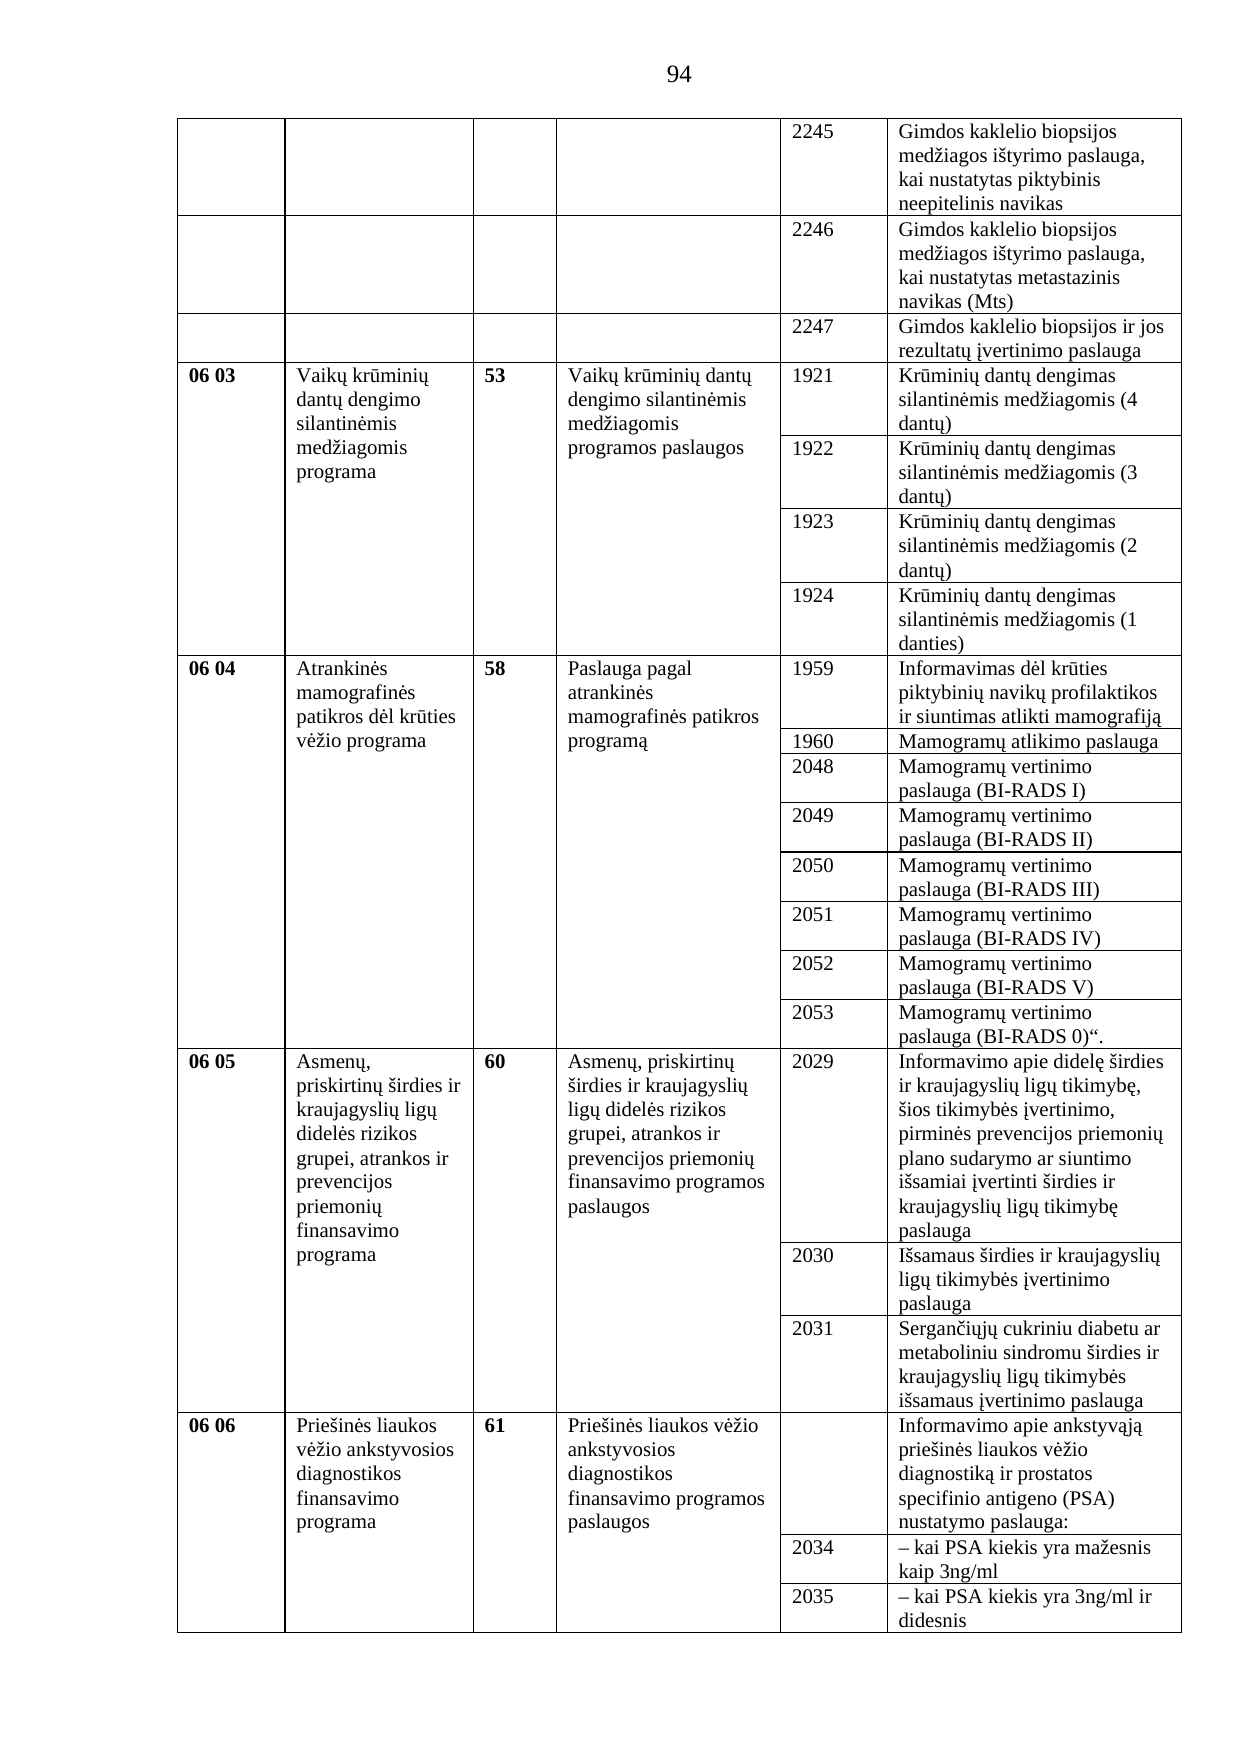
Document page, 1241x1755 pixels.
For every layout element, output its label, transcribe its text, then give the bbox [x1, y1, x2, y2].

table_cell [557, 314, 780, 362]
table_cell [286, 119, 473, 215]
table_cell 06 04 [178, 656, 284, 1048]
table_cell – kai PSA kiekis yra mažesnis kaip 3ng/ml [888, 1535, 1181, 1583]
table_cell Gimdos kaklelio biopsijos ir jos rezultatų įvertinimo paslauga [888, 314, 1181, 362]
table_cell Informavimas dėl krūties piktybinių navikų profilaktikos ir siuntimas atlikti mamografiją [888, 656, 1181, 728]
table_cell 60 [474, 1049, 556, 1412]
table_cell Sergančiųjų cukriniu diabetu ar metaboliniu sindromu širdies ir kraujagyslių ligų tikimybės išsamaus įvertinimo paslauga [888, 1316, 1181, 1412]
table_cell Krūminių dantų dengimas silantinėmis medžiagomis (4 dantų) [888, 363, 1181, 435]
table_cell Mamogramų vertinimo paslauga (BI-RADS 0)“. [888, 1000, 1181, 1048]
table_cell Krūminių dantų dengimas silantinėmis medžiagomis (2 dantų) [888, 509, 1181, 582]
table_cell 2247 [781, 314, 887, 362]
table_cell 06 06 [178, 1413, 284, 1632]
table_cell – kai PSA kiekis yra 3ng/ml ir didesnis [888, 1584, 1181, 1632]
table_cell 1923 [781, 509, 887, 582]
table_cell [474, 216, 556, 313]
table_cell 1959 [781, 656, 887, 728]
table_cell Vaikų krūminių dantų dengimo silantinėmis medžiagomis programa [286, 363, 473, 655]
table_cell Mamogramų vertinimo paslauga (BI-RADS IV) [888, 902, 1181, 950]
table_cell 53 [474, 363, 556, 655]
table_cell Mamogramų atlikimo paslauga [888, 729, 1181, 753]
table_cell [557, 119, 780, 215]
table_cell Gimdos kaklelio biopsijos medžiagos ištyrimo paslauga, kai nustatytas piktybinis neepitelinis navikas [888, 119, 1181, 215]
table_cell 2050 [781, 853, 887, 901]
table_cell 06 03 [178, 363, 284, 655]
table_cell 1960 [781, 729, 887, 753]
table_cell 2049 [781, 803, 887, 851]
table_cell 58 [474, 656, 556, 1048]
table_cell Informavimo apie didelę širdies ir kraujagyslių ligų tikimybę, šios tikimybės įvertinimo, pirminės prevencijos priemonių plano sudarymo ar siuntimo išsamiai įvertinti širdies ir kraujagyslių ligų tikimybę paslauga [888, 1049, 1181, 1242]
table_cell 2029 [781, 1049, 887, 1242]
table_cell Gimdos kaklelio biopsijos medžiagos ištyrimo paslauga, kai nustatytas metastazinis navikas (Mts) [888, 216, 1181, 313]
table_cell Paslauga pagal atrankinės mamografinės patikros programą [557, 656, 780, 1048]
table_cell [474, 119, 556, 215]
table_cell Asmenų, priskirtinų širdies ir kraujagyslių ligų didelės rizikos grupei, atrankos ir prevencijos priemonių finansavimo programa [286, 1049, 473, 1412]
table_cell [474, 314, 556, 362]
table_cell 2048 [781, 754, 887, 802]
table_cell [178, 119, 284, 215]
table_cell 1924 [781, 583, 887, 655]
table_cell [286, 216, 473, 313]
table_cell [178, 314, 284, 362]
table_cell Krūminių dantų dengimas silantinėmis medžiagomis (1 danties) [888, 583, 1181, 655]
table_cell 2053 [781, 1000, 887, 1048]
table_cell Krūminių dantų dengimas silantinėmis medžiagomis (3 dantų) [888, 436, 1181, 508]
table_cell Mamogramų vertinimo paslauga (BI-RADS III) [888, 853, 1181, 901]
table_cell 06 05 [178, 1049, 284, 1412]
table_cell [286, 314, 473, 362]
table_cell Atrankinės mamografinės patikros dėl krūties vėžio programa [286, 656, 473, 1048]
table_cell 2051 [781, 902, 887, 950]
table_cell Informavimo apie ankstyvąją priešinės liaukos vėžio diagnostiką ir prostatos specifinio antigeno (PSA) nustatymo paslauga: [888, 1413, 1181, 1533]
table_cell Priešinės liaukos vėžio ankstyvosios diagnostikos finansavimo programa [286, 1413, 473, 1632]
table_cell 61 [474, 1413, 556, 1632]
table_cell Mamogramų vertinimo paslauga (BI-RADS V) [888, 951, 1181, 999]
table_cell 2035 [781, 1584, 887, 1632]
table_cell Išsamaus širdies ir kraujagyslių ligų tikimybės įvertinimo paslauga [888, 1243, 1181, 1315]
table_cell Vaikų krūminių dantų dengimo silantinėmis medžiagomis programos paslaugos [557, 363, 780, 655]
table_cell 1922 [781, 436, 887, 508]
table_cell [178, 216, 284, 313]
table_cell 2246 [781, 216, 887, 313]
table_cell Mamogramų vertinimo paslauga (BI-RADS I) [888, 754, 1181, 802]
table_cell 2034 [781, 1535, 887, 1583]
table_cell Priešinės liaukos vėžio ankstyvosios diagnostikos finansavimo programos paslaugos [557, 1413, 780, 1632]
table_cell Asmenų, priskirtinų širdies ir kraujagyslių ligų didelės rizikos grupei, atrankos ir prevencijos priemonių finansavimo programos paslaugos [557, 1049, 780, 1412]
table_cell 2052 [781, 951, 887, 999]
table_cell 2245 [781, 119, 887, 215]
table_cell 2030 [781, 1243, 887, 1315]
table_cell [781, 1413, 887, 1533]
table_cell [557, 216, 780, 313]
table_cell 1921 [781, 363, 887, 435]
table_cell Mamogramų vertinimo paslauga (BI-RADS II) [888, 803, 1181, 851]
table_cell 2031 [781, 1316, 887, 1412]
